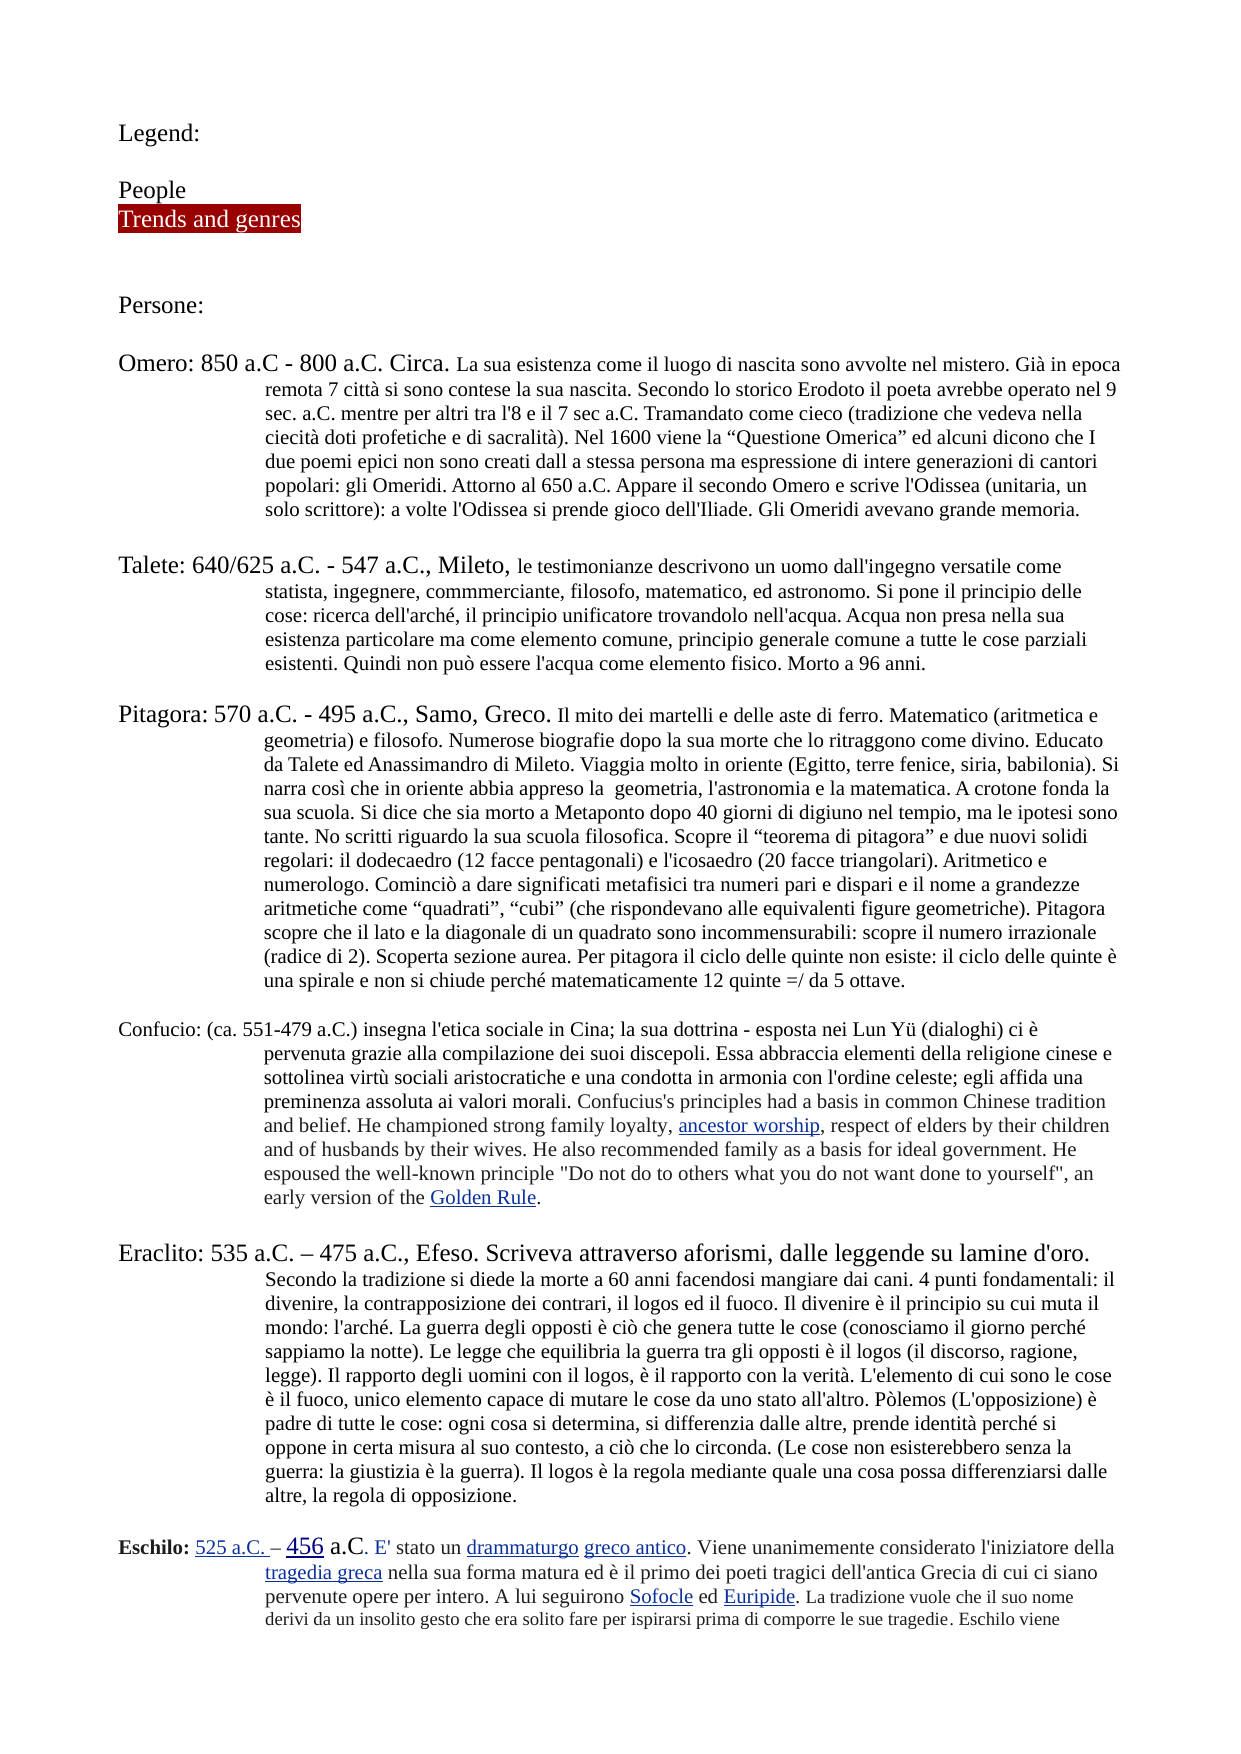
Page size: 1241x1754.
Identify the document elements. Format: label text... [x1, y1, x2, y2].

text Eraclito: 535 a.C. – 475 a.C., Efeso. Scriveva attraverso aforismi, dalle leggende su lamine d'oro. Secondo la tradizione si diede la morte a 60 anni facendosi mangiare dai cani. 4 punti fondamentali: il divenire, la contrapposizione dei contrari, il logos ed il fuoco. Il divenire è il principio su cui muta il mondo: l'arché. La guerra degli opposti è ciò che genera tutte le cose (conosciamo il giorno perché sappiamo la notte). Le legge che equilibria la guerra tra gli opposti è il logos (il discorso, ragione, legge). Il rapporto degli uomini con il logos, è il rapporto con la verità. L'elemento di cui sono le cose è il fuoco, unico elemento capace di mutare le cose da uno stato all'altro. Pòlemos (L'opposizione) è padre di tutte le cose: ogni cosa si determina, si differenzia dalle altre, prende identità perché si oppone in certa misura al suo contesto, a ciò che lo circonda. (Le cose non esisterebbero senza la guerra: la giustizia è la guerra). Il logos è la regola mediante quale una cosa possa differenziarsi dalle altre, la regola di opposizione. [118, 1238, 1122, 1507]
text Pitagora: 570 a.C. - 495 a.C., Samo, Greco. Il mito dei martelli e delle aste di ferro. Matematico (aritmetica e geometria) e filosofo. Numerose biografie dopo la sua morte che lo ritraggono come divino. Educato da Talete ed Anassimandro di Mileto. Viaggia molto in oriente (Egitto, terre fenice, siria, babilonia). Si narra così che in oriente abbia appreso la geometria, l'astronomia e la matematica. A crotone fonda la sua scuola. Si dice che sia morto a Metaponto dopo 40 giorni di digiuno nel tempio, ma le ipotesi sono tante. No scritti riguardo la sua scuola filosofica. Scopre il “teorema di pitagora” e due nuovi solidi regolari: il dodecaedro (12 facce pentagonali) e l'icosaedro (20 facce triangolari). Aritmetico e numerologo. Cominciò a dare significati metafisici tra numeri pari e dispari e il nome a grandezze aritmetiche come “quadrati”, “cubi” (che rispondevano alle equivalenti figure geometriche). Pitagora scopre che il lato e la diagonale di un quadrato sono incommensurabili: scopre il numero irrazionale (radice di 2). Scoperta sezione aurea. Per pitagora il ciclo delle quinte non esiste: il ciclo delle quinte è una spirale e non si chiude perché matematicamente 12 quinte =/ da 5 ottave. [118, 699, 1122, 992]
text People [118, 176, 1122, 204]
text Talete: 640/625 a.C. - 547 a.C., Mileto, le testimonianze descrivono un uomo dall'ingegno versatile come statista, ingegnere, commmerciante, filosofo, matematico, ed astronomo. Si pone il principio delle cose: ricerca dell'arché, il principio unificatore trovandolo nell'acqua. Acqua non presa nella sua esistenza particolare ma come elemento comune, principio generale comune a tutte le cose parziali esistenti. Quindi non può essere l'acqua come elemento fisico. Morto a 96 anni. [118, 550, 1122, 675]
text Omero: 850 a.C - 800 a.C. Circa. La sua esistenza come il luogo di nascita sono avvolte nel mistero. Già in epoca remota 7 città si sono contese la sua nascita. Secondo lo storico Erodoto il poeta avrebbe operato nel 9 sec. a.C. mentre per altri tra l'8 e il 7 sec a.C. Tramandato come cieco (tradizione che vedeva nella ciecità doti profetiche e di sacralità). Nel 1600 viene la “Questione Omerica” ed alcuni dicono che I due poemi epici non sono creati dall a stessa persona ma espressione di intere generazioni di cantori popolari: gli Omeridi. Attorno al 650 a.C. Appare il secondo Omero e scrive l'Odissea (unitaria, un solo scrittore): a volte l'Odissea si prende gioco dell'Iliade. Gli Omeridi avevano grande memoria. [118, 348, 1122, 521]
text Trends and genres [118, 204, 1122, 233]
text Legend: [118, 118, 1122, 147]
text Eschilo: 525 a.C. – 456 a.C. E' stato un drammaturgo greco antico. Viene unanimemente considerato l'iniziatore della tragedia greca nella sua forma matura ed è il primo dei poeti tragici dell'antica Grecia di cui ci siano pervenute opere per intero. A lui seguirono Sofocle ed Euripide. La tradizione vuole che il suo nome derivi da un insolito gesto che era solito fare per ispirarsi prima di comporre le sue tragedie. Eschilo viene [118, 1531, 1122, 1630]
text Confucio: (ca. 551-479 a.C.) insegna l'etica sociale in Cina; la sua dottrina - esposta nei Lun Yü (dialoghi) ci è pervenuta grazie alla compilazione dei suoi discepoli. Essa abbraccia elementi della religione cinese e sottolinea virtù sociali aristocratiche e una condotta in armonia con l'ordine celeste; egli affida una preminenza assoluta ai valori morali. Confucius's principles had a basis in common Chinese tradition and belief. He championed strong family loyalty, ancestor worship, respect of elders by their children and of husbands by their wives. He also recommended family as a basis for ideal government. He espoused the well-known principle "Do not do to others what you do not want done to yourself", an early version of the Golden Rule. [118, 1017, 1122, 1209]
text Persone: [118, 291, 1122, 319]
